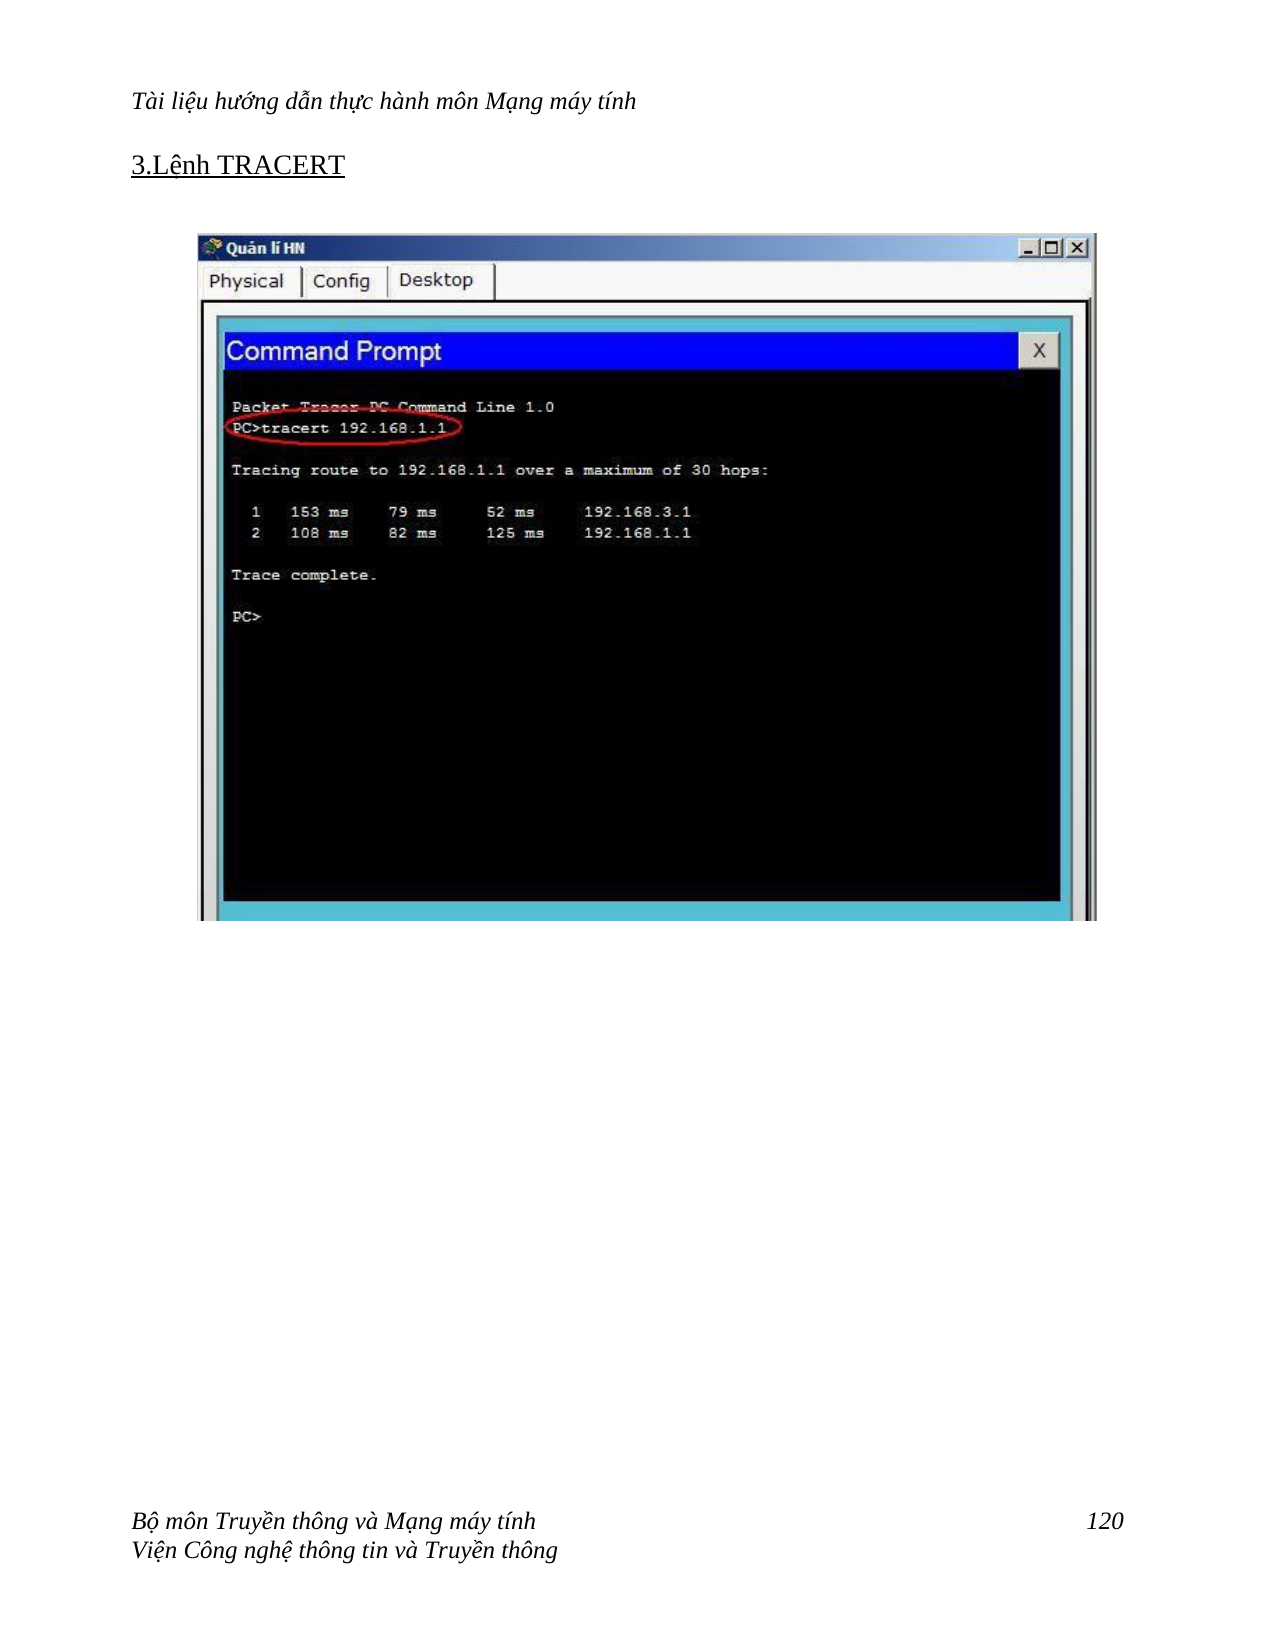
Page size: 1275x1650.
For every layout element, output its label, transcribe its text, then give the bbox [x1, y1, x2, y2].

text 3.Lệnh TRACERT [131, 148, 1125, 180]
picture [197, 233, 1097, 921]
